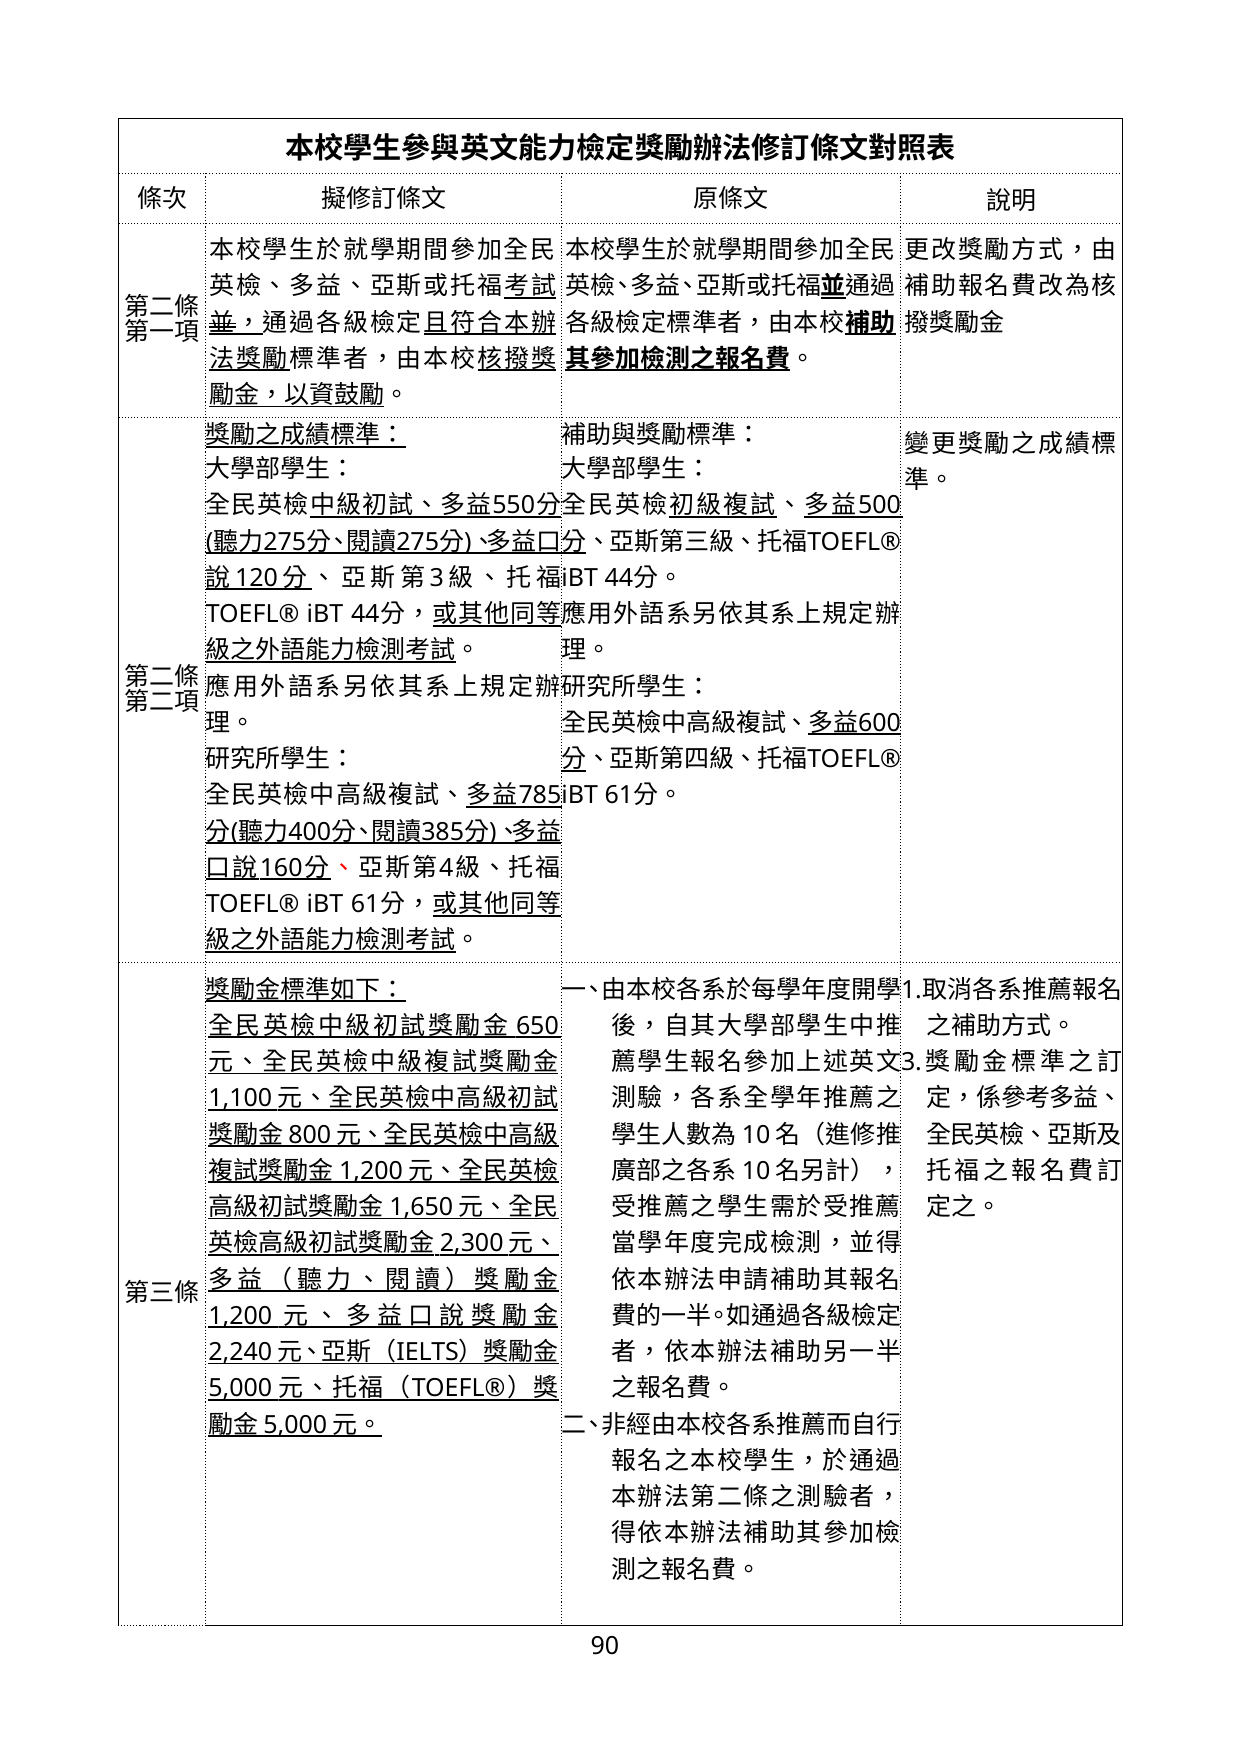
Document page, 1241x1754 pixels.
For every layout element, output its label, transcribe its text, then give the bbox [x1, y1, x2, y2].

table_cell 說明 [901, 173, 1122, 222]
table_cell 說120分、亞斯第3級、托福TOEFL® iBT 44分，或其他同等級之外語能力檢測考試。 應用外語系另依其系上規定辦理。 研究所學生： 全民英檢中高級複試、多益785分(聽力400分、閱讀385分)、多益 [206, 554, 561, 842]
table_cell 本校學生於就學期間參加全民英檢、多益、亞斯或托福考試並，通過各級檢定且符合本辦法獎勵標準者，由本校核撥獎勵金，以資鼓勵。 [206, 223, 561, 417]
table_cell 一、由本校各系於每學年度開學後，自其大學部學生中推薦學生報名參加上述英文測驗，各系全學年推薦之學生人數為10名（進修推廣部之各系10名另計），受推薦之學生需於受推薦當學年度完成檢測，並得依本辦法申請補助其報名費的一半。如通過各級檢定者，依本辦法補助另一半之報名費。 二、非經由本校各系推薦而自行報名之本校學生，於通過本辦法第二條之測驗者，得依本辦法補助其參加檢測之報名費。 [561, 962, 901, 1625]
table_cell 第三條 [119, 962, 206, 1625]
table_cell 擬修訂條文 [206, 173, 561, 222]
table_cell 口說160分、亞斯第4級、托福TOEFL® iBT 61分，或其他同等級之外語能力檢測考試。 [206, 844, 561, 962]
table_cell 本校學生於就學期間參加全民英檢、多益、亞斯或托福並通過各級檢定標準者，由本校補助其參加檢測之報名費。 [561, 223, 901, 417]
table_cell 獎勵之成績標準： 大學部學生： 全民英檢中級初試、多益550分(聽力275分、閱讀275分)、多益口 [206, 417, 561, 552]
table_cell 補助與獎勵標準： 大學部學生： 全民英檢初級複試、多益500分、亞斯第三級、托福TOEFL® iBT 44分。 應用外語系另依其系上規定辦理。 研究所學生： 全民英檢中高級複試、多益600分、亞斯第四級、托福TOEFL® iBT 61分。 [561, 417, 901, 962]
table_header 本校學生參與英文能力檢定獎勵辦法修訂條文對照表 [119, 119, 1122, 173]
table_cell 更改獎勵方式，由補助報名費改為核撥獎勵金 [901, 223, 1122, 417]
table_cell 第二條第二項 [119, 417, 206, 962]
table_cell 條次 [119, 173, 206, 222]
table_cell 原條文 [561, 173, 901, 222]
table_cell 1.取消各系推薦報名之補助方式。 3.獎勵金標準之訂定，係參考多益、全民英檢、亞斯及托福之報名費訂定之。 [901, 962, 1122, 1625]
table_cell 變更獎勵之成績標準。 [901, 417, 1122, 962]
table_cell 獎勵金標準如下： 全民英檢中級初試獎勵金650元、全民英檢中級複試獎勵金1,100元、全民英檢中高級初試獎勵金800元、全民英檢中高級複試獎勵金1,200元、全民英檢高級初試獎勵金1,650元、全民英檢高級初試獎勵金2,300元、多益（聽力、閱讀）獎勵金1,200元、多益口說獎勵金2,240元、亞斯（IELTS）獎勵金5,000元、托福（TOEFL®）獎勵金5,000元。 [206, 962, 561, 1625]
table_cell 第二條第一項 [119, 223, 206, 417]
